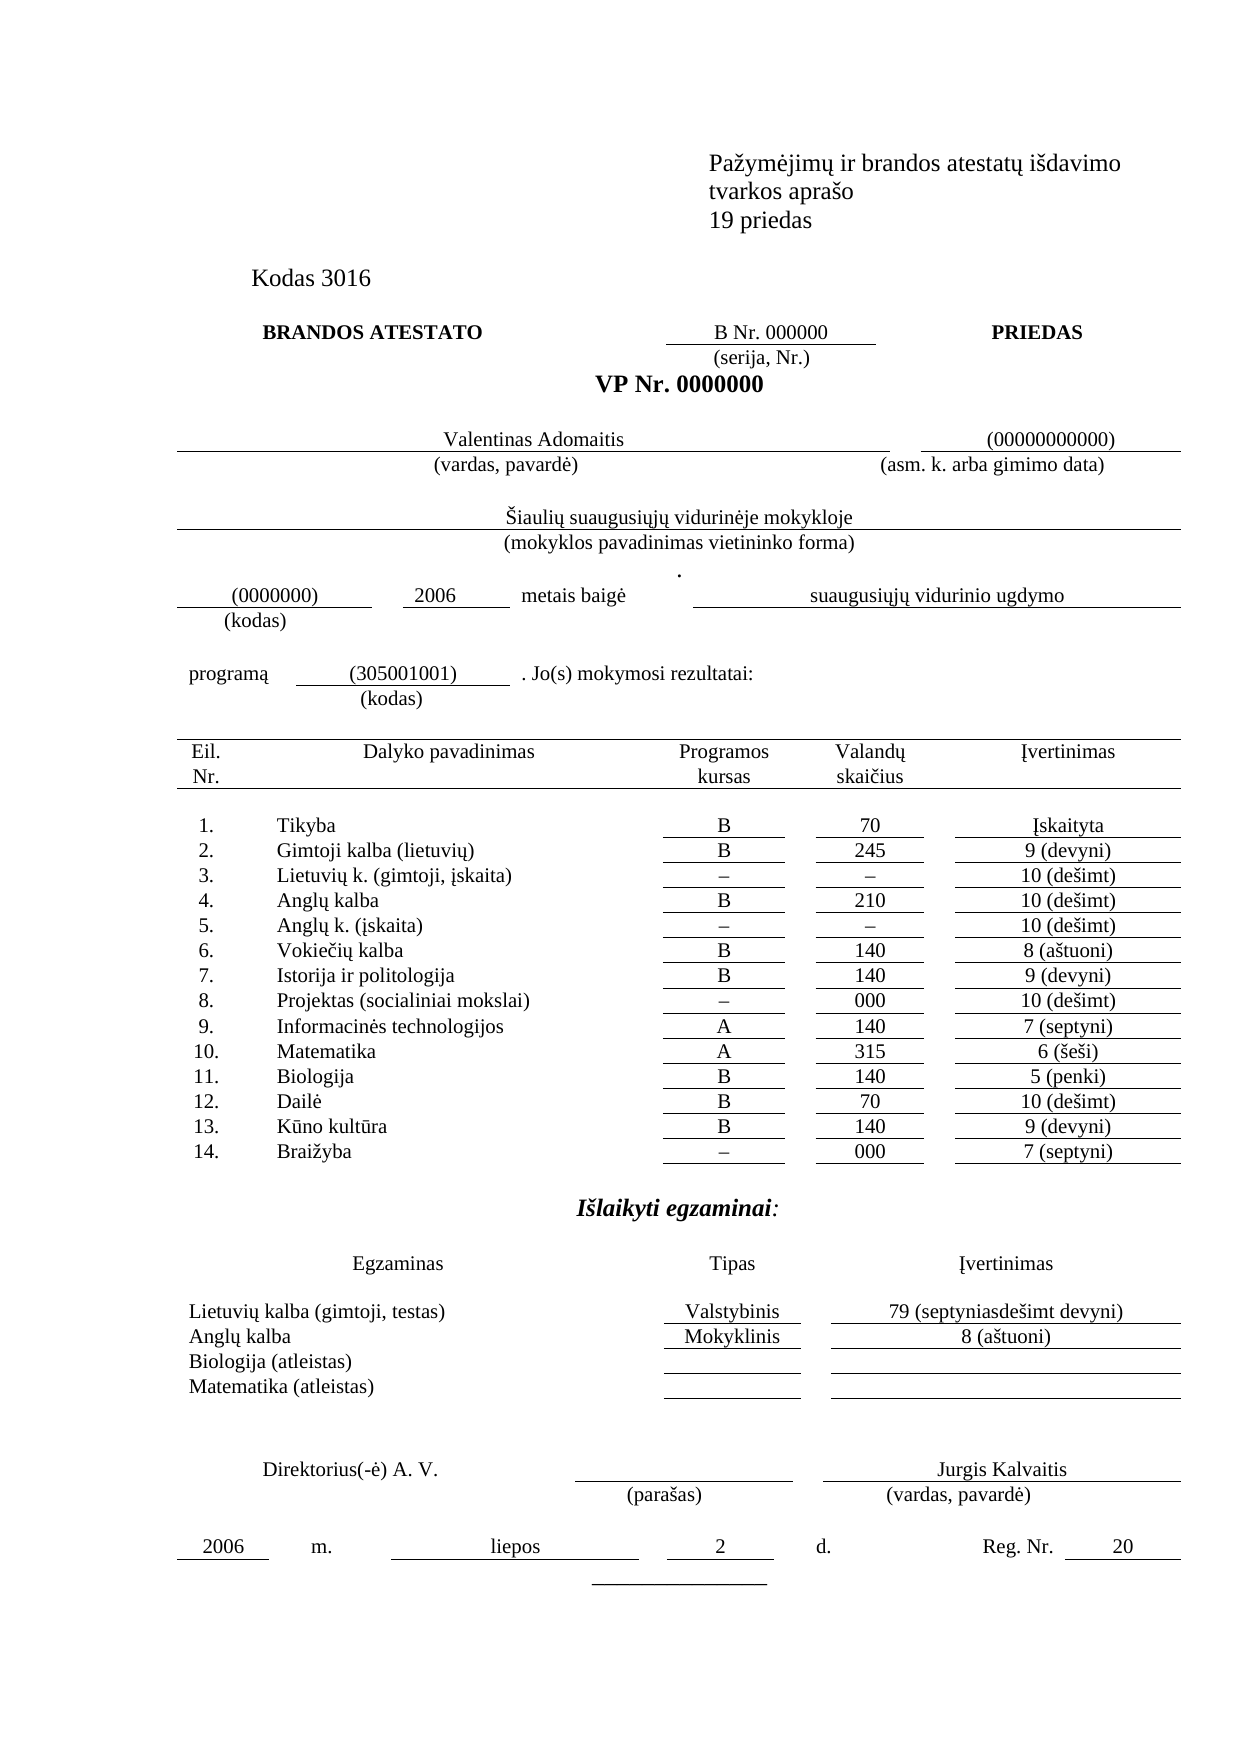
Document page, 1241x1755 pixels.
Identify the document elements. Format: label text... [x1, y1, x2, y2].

table_cell – [663, 863, 785, 887]
text (serija, Nr.) [177, 345, 1181, 369]
text ______________ [177, 1559, 1181, 1588]
table_cell 9 (devyni) [955, 963, 1181, 987]
table_cell Dailė [265, 1088, 632, 1113]
table_cell [235, 1088, 265, 1113]
table_header (305001001) [296, 661, 510, 684]
table_cell [235, 789, 265, 813]
table_cell Istorija ir politologija [265, 962, 632, 987]
table_header [636, 320, 666, 344]
table_cell [632, 962, 663, 987]
table_cell 5 (penki) [955, 1064, 1181, 1088]
table_cell [955, 789, 1181, 813]
table_cell 10. [177, 1038, 235, 1063]
table_header metais baigė [510, 583, 663, 607]
table_header d. [805, 1534, 855, 1558]
table_header [639, 1534, 667, 1558]
table_cell [235, 988, 265, 1012]
table_cell Braižyba [265, 1138, 632, 1163]
table_cell [816, 789, 924, 813]
table_header [618, 1250, 664, 1298]
table_cell [924, 1063, 955, 1088]
table_cell B [663, 813, 785, 837]
table_header Tipas [664, 1250, 801, 1298]
table_cell [618, 1299, 664, 1323]
table_cell [785, 1113, 816, 1138]
table_cell [924, 862, 955, 887]
table_cell [785, 862, 816, 887]
table_cell [924, 1088, 955, 1113]
table_cell Vokiečių kalba [265, 937, 632, 962]
table_cell [235, 1138, 265, 1163]
table_cell 7 (septyni) [955, 1139, 1181, 1163]
table_cell [831, 1349, 1181, 1373]
table_cell Biologija [265, 1063, 632, 1088]
text (vardas, pavardė) (asm. k. arba gimimo data) [177, 452, 1181, 476]
table_cell [618, 1348, 664, 1373]
table_cell 140 [816, 1114, 924, 1138]
table_header [801, 1250, 831, 1298]
table_cell [177, 789, 235, 813]
table_cell [235, 962, 265, 987]
table_cell B [663, 1089, 785, 1113]
table_cell 14. [177, 1138, 235, 1163]
table_cell B [663, 963, 785, 987]
table_header m. [300, 1534, 361, 1558]
table_cell [235, 912, 265, 937]
table_header [876, 320, 906, 344]
table_cell 9 (devyni) [955, 1114, 1181, 1138]
table_cell 140 [816, 1064, 924, 1088]
table_header [793, 1456, 823, 1481]
table_cell Tikyba [265, 813, 632, 837]
table_cell 245 [816, 838, 924, 862]
table_cell [924, 1138, 955, 1163]
table_cell [632, 1113, 663, 1138]
table_cell 1. [177, 813, 235, 837]
table_cell 2. [177, 837, 235, 862]
table_header Egzaminas [177, 1250, 618, 1298]
table_cell [785, 937, 816, 962]
table_cell [924, 887, 955, 912]
table_cell 8 (aštuoni) [831, 1324, 1181, 1348]
text (parašas) (vardas, pavardė) [177, 1482, 1181, 1506]
table_header liepos [391, 1534, 639, 1558]
table_cell [924, 813, 955, 837]
table_header Įvertinimas [955, 740, 1181, 788]
table_header . Jo(s) mokymosi rezultatai: [510, 661, 1181, 684]
table_cell [632, 988, 663, 1012]
table_header [269, 1534, 299, 1558]
table_cell [235, 937, 265, 962]
table_cell Anglų kalba [177, 1323, 618, 1348]
table_header [575, 1456, 792, 1481]
table_cell [235, 1038, 265, 1063]
table_cell [785, 1038, 816, 1063]
table_header Eil. Nr. [177, 740, 235, 788]
table_cell [632, 1063, 663, 1088]
table_cell [235, 1063, 265, 1088]
table_cell [632, 837, 663, 862]
table_cell [235, 862, 265, 887]
table_header [774, 1534, 804, 1558]
table_cell [831, 1374, 1181, 1398]
table_cell 12. [177, 1088, 235, 1113]
table_cell 70 [816, 813, 924, 837]
table_header [632, 740, 663, 788]
table_cell B [663, 888, 785, 912]
table_cell 140 [816, 963, 924, 987]
table_cell [785, 887, 816, 912]
table_cell 315 [816, 1039, 924, 1063]
table_cell [785, 912, 816, 937]
table_header 2 [667, 1534, 774, 1558]
table_cell 5. [177, 912, 235, 937]
table_header (0000000) [177, 583, 372, 607]
table_cell 6 (šeši) [955, 1039, 1181, 1063]
table_cell – [663, 989, 785, 1012]
table_cell [924, 912, 955, 937]
table_header Programos kursas [663, 740, 785, 788]
table_cell Matematika [265, 1038, 632, 1063]
table_cell [632, 887, 663, 912]
table_cell [618, 1373, 664, 1398]
text VP Nr. 0000000 [177, 369, 1181, 398]
table_cell 10 (dešimt) [955, 989, 1181, 1012]
text (kodas) [177, 608, 1181, 632]
table_cell [801, 1348, 831, 1373]
table_cell [924, 789, 955, 813]
table_cell B [663, 1114, 785, 1138]
table_cell [618, 1323, 664, 1348]
table_cell 8 (aštuoni) [955, 938, 1181, 962]
table_cell [235, 837, 265, 862]
text (kodas) [177, 686, 1181, 710]
table_cell 10 (dešimt) [955, 863, 1181, 887]
table_cell [801, 1323, 831, 1348]
table_cell – [816, 863, 924, 887]
table_header [235, 740, 265, 788]
table_cell 6. [177, 937, 235, 962]
table_cell 9 (devyni) [955, 838, 1181, 862]
table_cell [924, 937, 955, 962]
table_cell 7. [177, 962, 235, 987]
table_cell 10 (dešimt) [955, 888, 1181, 912]
table_cell Kūno kultūra [265, 1113, 632, 1138]
table_cell 70 [816, 1089, 924, 1113]
text Išlaikyti egzaminai: [177, 1193, 1181, 1222]
text (mokyklos pavadinimas vietininko forma) [177, 530, 1181, 554]
table_cell Projektas (socialiniai mokslai) [265, 988, 632, 1012]
text Kodas 3016 [177, 263, 1181, 291]
table_header 2006 [403, 583, 510, 607]
table_header Reg. Nr. [881, 1534, 1065, 1558]
table_header Šiaulių suaugusiųjų vidurinėje mokykloje [177, 505, 1181, 529]
table_cell [785, 1088, 816, 1113]
table_cell A [663, 1014, 785, 1038]
table_header [924, 740, 955, 788]
table_cell [785, 1063, 816, 1088]
table_cell – [663, 1139, 785, 1163]
table_cell [632, 813, 663, 837]
table_header Dalyko pavadinimas [265, 740, 632, 788]
table_cell [785, 1013, 816, 1038]
table_cell Valstybinis [664, 1299, 801, 1323]
table_cell B [663, 1064, 785, 1088]
table_cell [632, 1038, 663, 1063]
text Pažymėjimų ir brandos atestatų išdavimo [177, 148, 1181, 176]
table_cell [785, 813, 816, 837]
table_cell 8. [177, 988, 235, 1012]
table_cell [785, 962, 816, 987]
table_cell [801, 1299, 831, 1323]
table_header (00000000000) [921, 427, 1181, 451]
table_cell [785, 988, 816, 1012]
text tvarkos aprašo [177, 176, 1181, 205]
table_header 2006 [177, 1534, 269, 1558]
table_cell Lietuvių k. (gimtoji, įskaita) [265, 862, 632, 887]
table_cell [785, 1138, 816, 1163]
text 19 priedas [177, 205, 1181, 234]
table_cell 13. [177, 1113, 235, 1138]
table_header Direktorius(-ė) A. V. [177, 1456, 529, 1481]
table_cell [632, 862, 663, 887]
table_cell [663, 789, 785, 813]
table_cell Įskaityta [955, 813, 1181, 837]
table_header [785, 740, 816, 788]
table_cell 000 [816, 989, 924, 1012]
table_cell 3. [177, 862, 235, 887]
table_header [361, 1534, 391, 1558]
table_cell [632, 1013, 663, 1038]
table_cell 11. [177, 1063, 235, 1088]
table_cell – [663, 913, 785, 937]
table_header suaugusiųjų vidurinio ugdymo [693, 583, 1181, 607]
table_header [855, 1534, 881, 1558]
text . [177, 554, 1181, 583]
table_cell [924, 1013, 955, 1038]
table_header Įvertinimas [831, 1250, 1181, 1298]
table_cell 140 [816, 938, 924, 962]
table_cell 140 [816, 1014, 924, 1038]
table_header Jurgis Kalvaitis [823, 1456, 1181, 1481]
table_header PRIEDAS [906, 320, 1181, 344]
table_cell Mokyklinis [664, 1324, 801, 1348]
table_cell [924, 962, 955, 987]
table_cell [632, 937, 663, 962]
table_cell [235, 1113, 265, 1138]
table_cell Biologija (atleistas) [177, 1348, 618, 1373]
table_cell [235, 813, 265, 837]
table_cell [265, 789, 632, 813]
table_header Valandų skaičius [816, 740, 924, 788]
table_header 20 [1065, 1534, 1181, 1558]
table_cell B [663, 838, 785, 862]
table_cell Anglų k. (įskaita) [265, 912, 632, 937]
table_cell Informacinės technologijos [265, 1013, 632, 1038]
table_cell 4. [177, 887, 235, 912]
table_cell [632, 1088, 663, 1113]
table_cell [632, 912, 663, 937]
table_cell [801, 1373, 831, 1398]
table_cell A [663, 1039, 785, 1063]
table_cell [785, 837, 816, 862]
table_cell [924, 837, 955, 862]
table_cell [924, 1038, 955, 1063]
table_cell 7 (septyni) [955, 1014, 1181, 1038]
table_header [372, 583, 403, 607]
table_cell Gimtoji kalba (lietuvių) [265, 837, 632, 862]
table_header BRANDOS ATESTATO [177, 320, 636, 344]
table_cell [235, 887, 265, 912]
table_cell 10 (dešimt) [955, 913, 1181, 937]
table_header B Nr. 000000 [666, 320, 876, 344]
table_header [529, 1456, 575, 1481]
table_cell [924, 988, 955, 1012]
table_cell [664, 1374, 801, 1398]
table_cell B [663, 938, 785, 962]
table_cell [664, 1349, 801, 1373]
table_cell 79 (septyniasdešimt devyni) [831, 1299, 1181, 1323]
table_cell [632, 789, 663, 813]
table_header [663, 583, 693, 607]
table_cell [235, 1013, 265, 1038]
table_header [890, 427, 921, 451]
table_header Valentinas Adomaitis [177, 427, 890, 451]
table_cell Lietuvių kalba (gimtoji, testas) [177, 1299, 618, 1323]
table_cell 9. [177, 1013, 235, 1038]
table_cell – [816, 913, 924, 937]
table_cell Matematika (atleistas) [177, 1373, 618, 1398]
table_cell 210 [816, 888, 924, 912]
table_cell 10 (dešimt) [955, 1089, 1181, 1113]
table_cell [924, 1113, 955, 1138]
table_cell [785, 789, 816, 813]
table_cell Anglų kalba [265, 887, 632, 912]
table_cell [632, 1138, 663, 1163]
table_cell 000 [816, 1139, 924, 1163]
table_header programą [177, 661, 296, 684]
